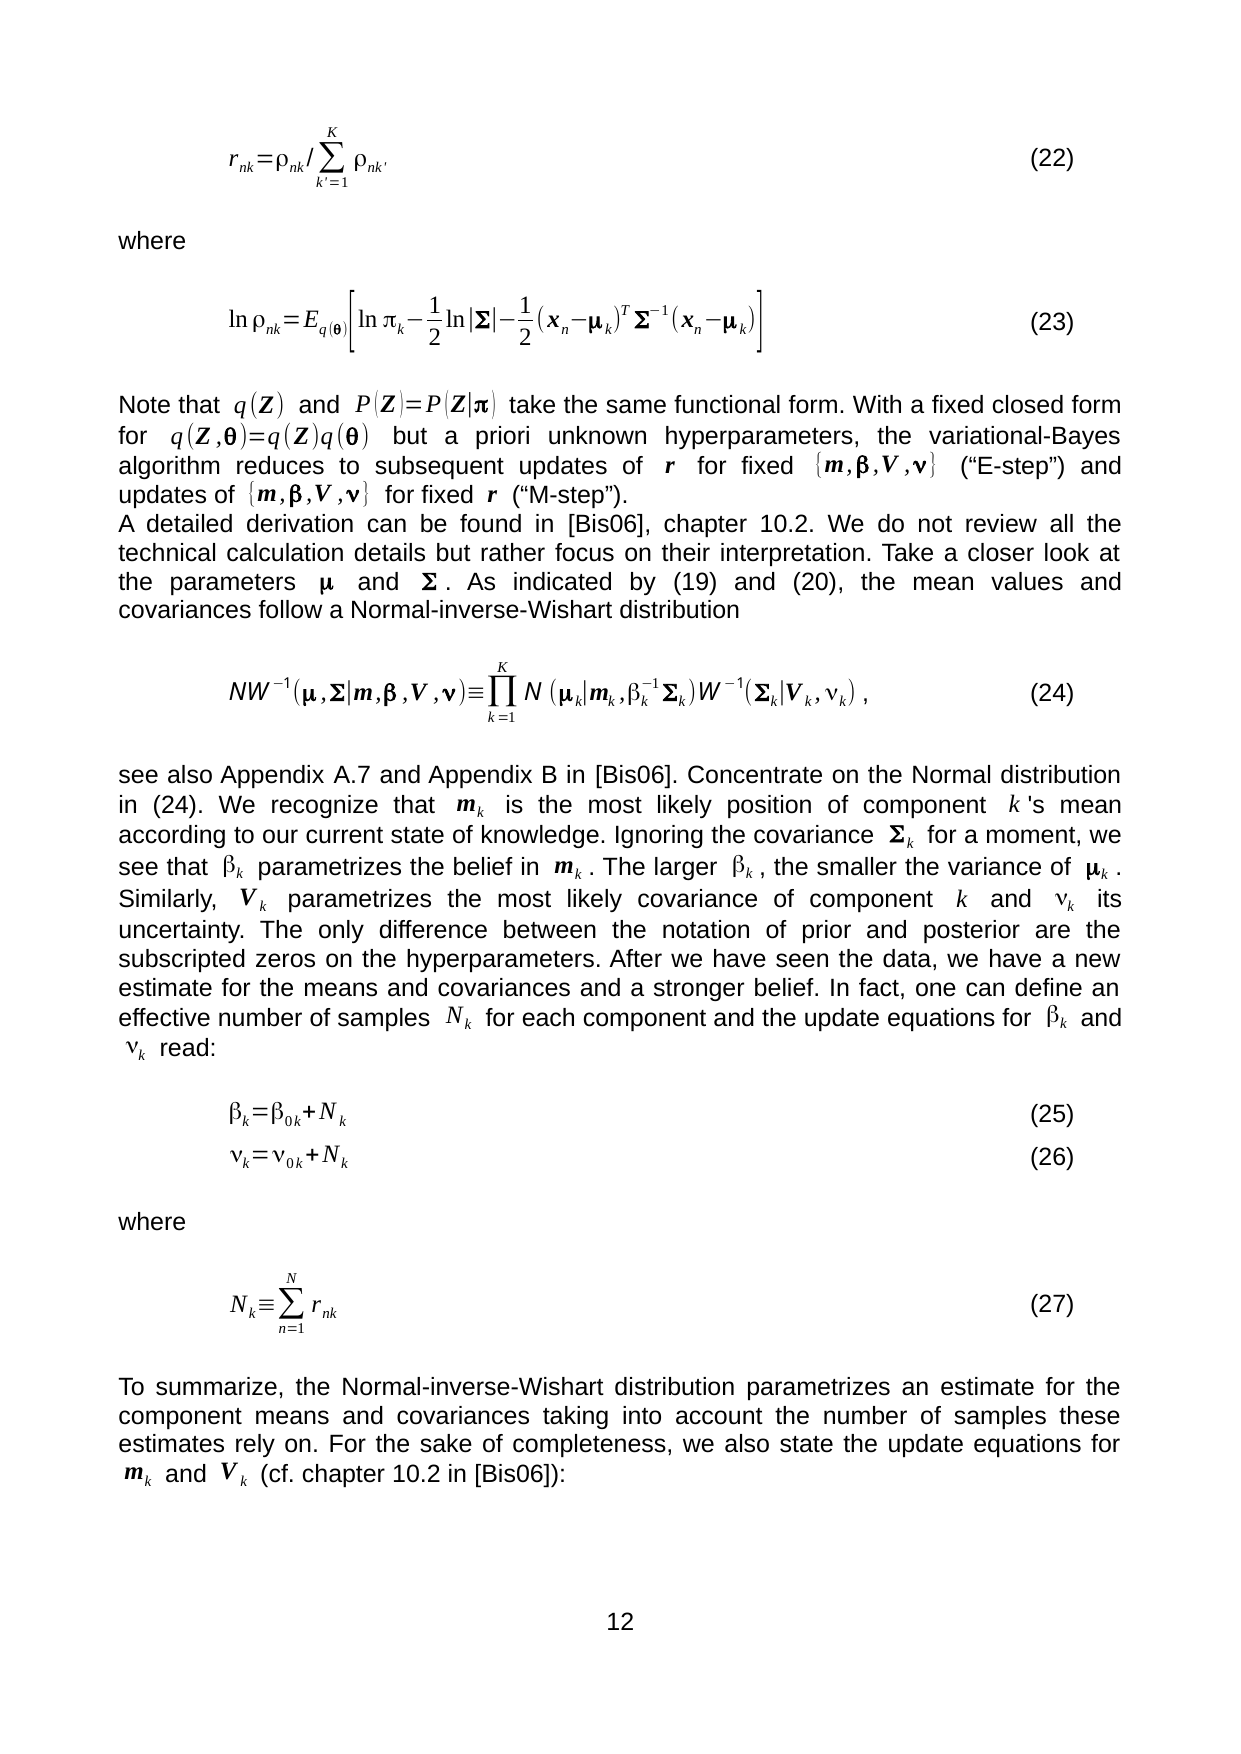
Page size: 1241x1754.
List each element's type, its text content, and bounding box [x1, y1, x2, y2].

table_header [118, 1135, 217, 1178]
table_header [118, 1264, 217, 1343]
table_header (23) [1024, 283, 1123, 360]
table_header (26) [1024, 1135, 1123, 1178]
table_header (25) [1024, 1092, 1123, 1135]
text To summarize, the Normal-inverse-Wishart distribution parametrizes an estimate for the component means and covariances taking into account the number of samples these estimates rely on. For the sake of completeness, we also state the update equations for and (cf. chapter 10.2 in [Bis06]): [118, 1372, 1122, 1489]
table_header [118, 1092, 217, 1135]
table_header [118, 283, 217, 360]
text where [118, 1207, 1122, 1236]
table_header [217, 283, 1024, 360]
table_header [118, 118, 217, 197]
text see also Appendix A.7 and Appendix B in [Bis06]. Concentrate on the Normal distribution in (24). We recognize that is the most likely position of component 's mean according to our current state of knowledge. Ignoring the covariance for a moment, we see that parametrizes the belief in . The larger , the smaller the variance of . Similarly, parametrizes the most likely covariance of component and its uncertainty. The only difference between the notation of prior and posterior are the subscripted zeros on the hyperparameters. After we have seen the data, we have a new estimate for the means and covariances and a stronger belief. In fact, one can define an effective number of samples for each component and the update equations for and read: [118, 760, 1122, 1063]
text where [118, 226, 1122, 254]
table_header [217, 1135, 1024, 1178]
text Note that and take the same functional form. With a fixed closed form for but a priori unknown hyperparameters, the variational-Bayes algorithm reduces to subsequent updates of for fixed (“E-step”) and updates of for fixed (“M-step”). [118, 388, 1122, 509]
text A detailed derivation can be found in [Bis06], chapter 10.2. We do not review all the technical calculation details but rather focus on their interpretation. Take a closer look at the parameters and . As indicated by (19) and (20), the mean values and covariances follow a Normal-inverse-Wishart distribution [118, 509, 1122, 624]
table_header (24) [1024, 653, 1123, 732]
table_header , [217, 653, 1024, 732]
table_header [217, 118, 1024, 197]
table_header (27) [1024, 1264, 1123, 1343]
table_header (22) [1024, 118, 1123, 197]
table_header [118, 653, 217, 732]
table_header [217, 1264, 1024, 1343]
table_header [217, 1092, 1024, 1135]
